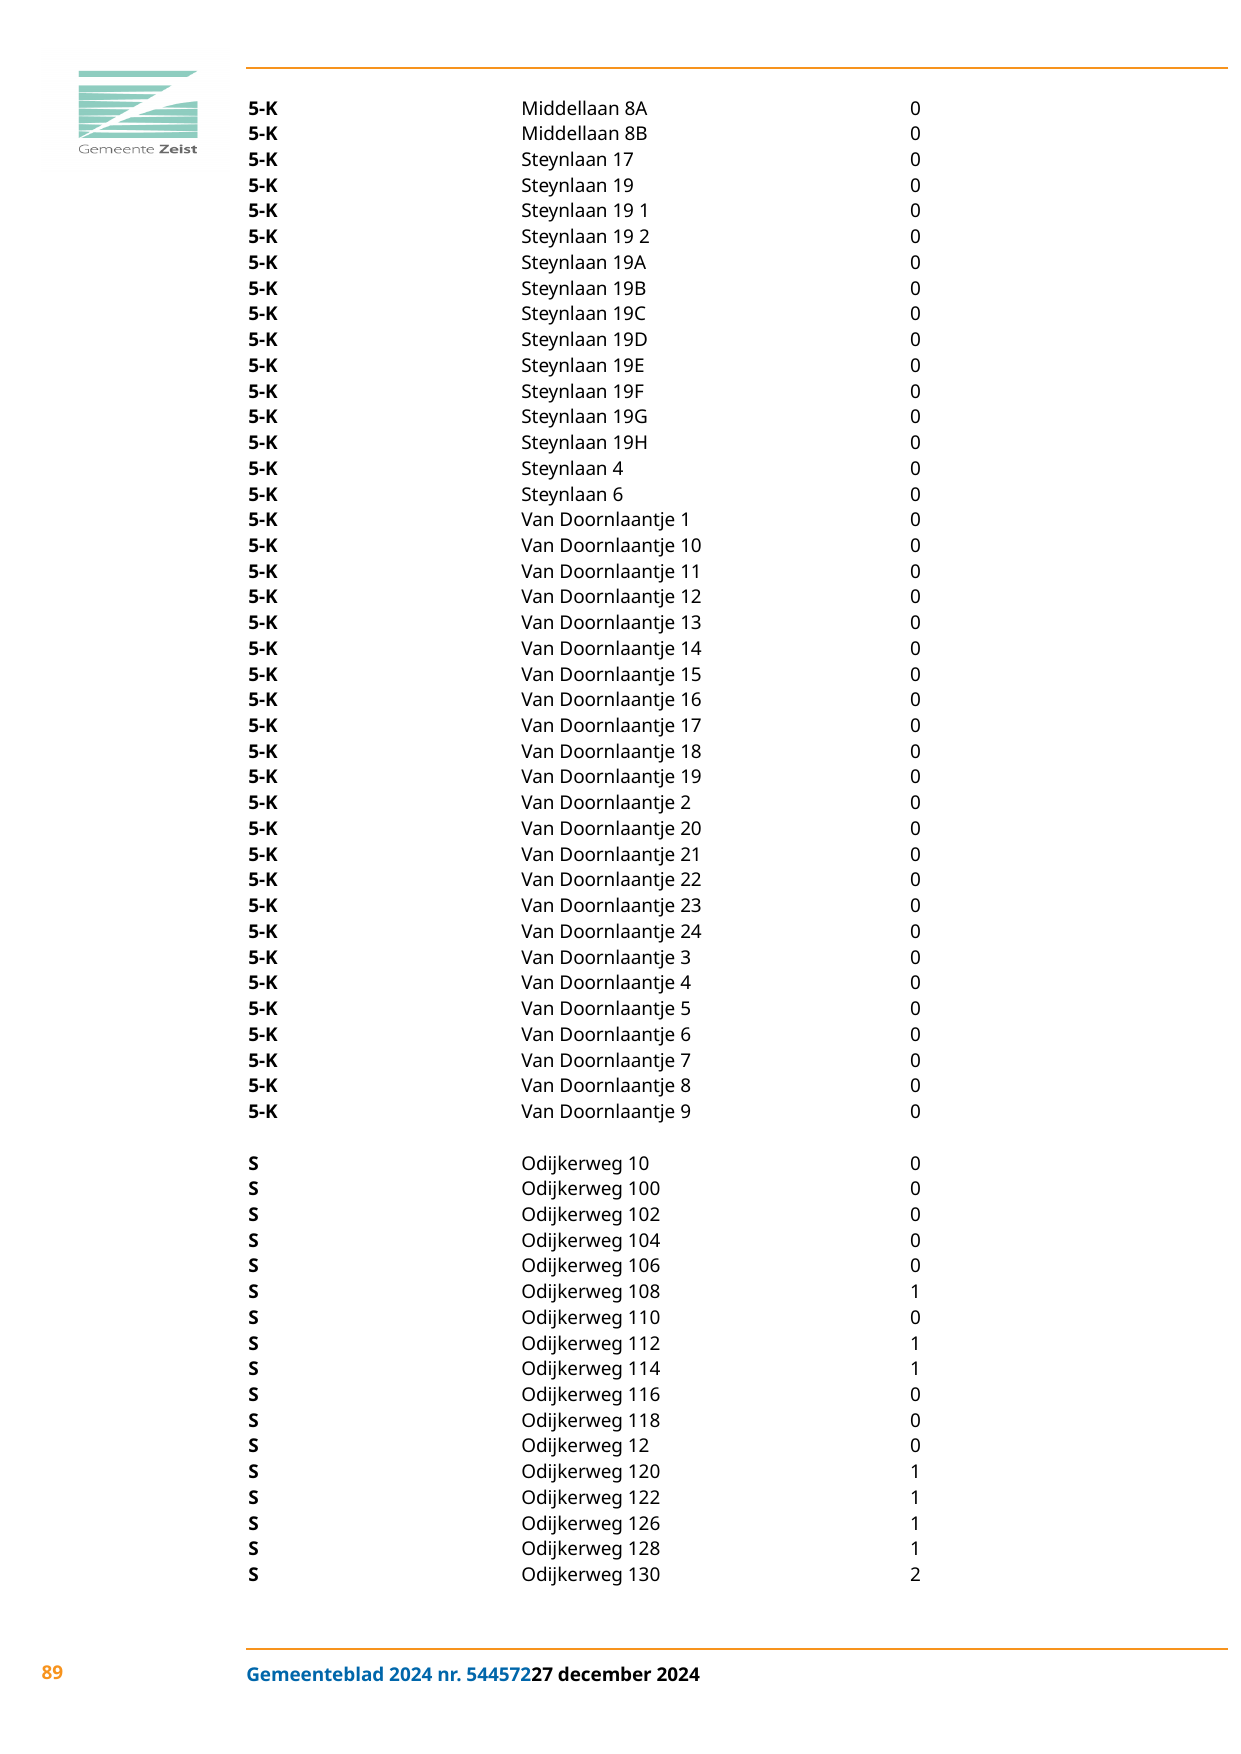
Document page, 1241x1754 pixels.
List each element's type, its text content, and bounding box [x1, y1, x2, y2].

table_cell 0 [910, 1433, 1152, 1458]
table_cell 0 [910, 1073, 1152, 1098]
table_cell S [248, 1227, 521, 1253]
table_cell 1 [910, 1484, 1152, 1510]
table_cell Van Doornlaantje 12 [521, 584, 910, 609]
table_cell S [248, 1459, 521, 1484]
table_cell 0 [910, 481, 1152, 506]
table_cell 0 [910, 275, 1152, 301]
table_cell 5-K [248, 661, 521, 687]
table_cell 0 [910, 352, 1152, 378]
table_cell 5-K [248, 841, 521, 867]
table_cell 0 [910, 455, 1152, 481]
table_cell Van Doornlaantje 15 [521, 661, 910, 687]
table_cell 5-K [248, 944, 521, 969]
table_cell Van Doornlaantje 13 [521, 609, 910, 635]
table_cell Steynlaan 19C [521, 301, 910, 326]
table_cell Odijkerweg 118 [521, 1407, 910, 1433]
table_cell 5-K [248, 867, 521, 892]
table_cell Odijkerweg 116 [521, 1381, 910, 1407]
table_cell 0 [910, 172, 1152, 198]
table_cell Middellaan 8A [521, 95, 910, 121]
table_cell 0 [910, 198, 1152, 223]
table_cell 5-K [248, 609, 521, 635]
table_cell Odijkerweg 122 [521, 1484, 910, 1510]
table_cell 0 [910, 1047, 1152, 1072]
table_cell Steynlaan 19 [521, 172, 910, 198]
table_cell Van Doornlaantje 3 [521, 944, 910, 969]
table_cell Van Doornlaantje 10 [521, 532, 910, 558]
table_cell 5-K [248, 790, 521, 815]
table_cell 0 [910, 995, 1152, 1021]
table_cell Steynlaan 19B [521, 275, 910, 301]
table_cell Van Doornlaantje 2 [521, 790, 910, 815]
table_cell 0 [910, 506, 1152, 532]
table_cell 0 [910, 790, 1152, 815]
table_cell 5-K [248, 584, 521, 609]
table_cell Van Doornlaantje 22 [521, 867, 910, 892]
table_cell Odijkerweg 128 [521, 1536, 910, 1561]
table_cell 0 [910, 1227, 1152, 1253]
table_cell [248, 1124, 521, 1150]
table_cell 0 [910, 584, 1152, 609]
table_cell Steynlaan 6 [521, 481, 910, 506]
table_cell 0 [910, 532, 1152, 558]
table_cell Van Doornlaantje 4 [521, 970, 910, 995]
table_cell 0 [910, 301, 1152, 326]
table_cell 5-K [248, 404, 521, 429]
table_cell 0 [910, 893, 1152, 918]
table_cell S [248, 1150, 521, 1175]
table_cell 5-K [248, 970, 521, 995]
table_cell 5-K [248, 121, 521, 146]
table_cell Van Doornlaantje 19 [521, 764, 910, 789]
table_cell Odijkerweg 102 [521, 1201, 910, 1227]
table_cell 0 [910, 738, 1152, 764]
table_cell 0 [910, 121, 1152, 146]
table_cell 0 [910, 1021, 1152, 1047]
table_cell Van Doornlaantje 18 [521, 738, 910, 764]
table_cell 5-K [248, 429, 521, 455]
picture [41, 47, 231, 172]
table_cell 5-K [248, 301, 521, 326]
table_cell 1 [910, 1459, 1152, 1484]
table_cell 5-K [248, 635, 521, 661]
table_cell 5-K [248, 198, 521, 223]
table_cell 0 [910, 1150, 1152, 1175]
table_cell 0 [910, 1253, 1152, 1278]
table_cell 5-K [248, 378, 521, 403]
table_cell Van Doornlaantje 20 [521, 815, 910, 841]
table_cell Van Doornlaantje 14 [521, 635, 910, 661]
table_cell Middellaan 8B [521, 121, 910, 146]
table_cell 5-K [248, 1073, 521, 1098]
table_cell 5-K [248, 172, 521, 198]
table_cell [910, 1124, 1152, 1150]
table_cell Odijkerweg 120 [521, 1459, 910, 1484]
table_cell 5-K [248, 506, 521, 532]
table_cell S [248, 1510, 521, 1536]
table_cell S [248, 1175, 521, 1201]
table_cell 0 [910, 867, 1152, 892]
table_cell 1 [910, 1278, 1152, 1304]
table_cell Steynlaan 19E [521, 352, 910, 378]
table_cell 0 [910, 1098, 1152, 1124]
table_cell Van Doornlaantje 1 [521, 506, 910, 532]
table_cell 0 [910, 146, 1152, 172]
table_cell 5-K [248, 481, 521, 506]
table_cell 5-K [248, 352, 521, 378]
table_cell 0 [910, 918, 1152, 944]
table_cell Steynlaan 19 1 [521, 198, 910, 223]
table_cell S [248, 1304, 521, 1330]
table_cell Steynlaan 19 2 [521, 224, 910, 249]
table_cell Steynlaan 19F [521, 378, 910, 403]
table_cell 0 [910, 558, 1152, 584]
table_cell S [248, 1330, 521, 1356]
table_cell S [248, 1536, 521, 1561]
table_cell 5-K [248, 815, 521, 841]
table_cell S [248, 1201, 521, 1227]
table_cell 0 [910, 712, 1152, 738]
table_cell Odijkerweg 126 [521, 1510, 910, 1536]
table_cell Van Doornlaantje 11 [521, 558, 910, 584]
table_cell S [248, 1356, 521, 1381]
table_cell 5-K [248, 249, 521, 275]
table_cell 0 [910, 1201, 1152, 1227]
table_cell Odijkerweg 106 [521, 1253, 910, 1278]
table_cell 1 [910, 1356, 1152, 1381]
table_cell 0 [910, 95, 1152, 121]
table_cell 5-K [248, 275, 521, 301]
table_cell Steynlaan 19D [521, 326, 910, 352]
table_cell 5-K [248, 893, 521, 918]
table_cell 0 [910, 1381, 1152, 1407]
table_cell 5-K [248, 455, 521, 481]
table_cell 0 [910, 1304, 1152, 1330]
table_cell [521, 1124, 910, 1150]
table_cell 5-K [248, 687, 521, 712]
table_cell Odijkerweg 10 [521, 1150, 910, 1175]
table_cell 5-K [248, 224, 521, 249]
table_cell S [248, 1484, 521, 1510]
table_cell Van Doornlaantje 8 [521, 1073, 910, 1098]
table_cell 0 [910, 635, 1152, 661]
table_cell 0 [910, 764, 1152, 789]
table_cell Van Doornlaantje 21 [521, 841, 910, 867]
table_cell Odijkerweg 114 [521, 1356, 910, 1381]
table_cell Odijkerweg 104 [521, 1227, 910, 1253]
table_cell 0 [910, 378, 1152, 403]
table_cell 5-K [248, 1098, 521, 1124]
table_cell Van Doornlaantje 5 [521, 995, 910, 1021]
table_cell 1 [910, 1536, 1152, 1561]
table_cell 0 [910, 249, 1152, 275]
table_cell Odijkerweg 112 [521, 1330, 910, 1356]
table_cell 5-K [248, 738, 521, 764]
table_cell Steynlaan 4 [521, 455, 910, 481]
table_cell Steynlaan 19G [521, 404, 910, 429]
table_cell S [248, 1561, 521, 1587]
table_cell 5-K [248, 532, 521, 558]
table_cell Van Doornlaantje 9 [521, 1098, 910, 1124]
table_cell 0 [910, 661, 1152, 687]
table_cell 0 [910, 815, 1152, 841]
table_cell 1 [910, 1330, 1152, 1356]
table_cell Steynlaan 17 [521, 146, 910, 172]
table_cell 5-K [248, 1047, 521, 1072]
table_cell Odijkerweg 108 [521, 1278, 910, 1304]
table_cell 5-K [248, 95, 521, 121]
table_cell 0 [910, 404, 1152, 429]
table_cell Van Doornlaantje 7 [521, 1047, 910, 1072]
table_cell Odijkerweg 100 [521, 1175, 910, 1201]
table_cell 0 [910, 429, 1152, 455]
table_cell S [248, 1278, 521, 1304]
table_cell S [248, 1381, 521, 1407]
table_cell Van Doornlaantje 16 [521, 687, 910, 712]
table_cell 5-K [248, 712, 521, 738]
table_cell 0 [910, 609, 1152, 635]
table_cell S [248, 1433, 521, 1458]
table_cell 0 [910, 224, 1152, 249]
table_cell 0 [910, 687, 1152, 712]
table_cell 5-K [248, 995, 521, 1021]
table_cell S [248, 1253, 521, 1278]
table_cell 2 [910, 1561, 1152, 1587]
table_cell Van Doornlaantje 24 [521, 918, 910, 944]
table_cell Odijkerweg 110 [521, 1304, 910, 1330]
table_cell S [248, 1407, 521, 1433]
table_cell Van Doornlaantje 17 [521, 712, 910, 738]
table_cell Odijkerweg 12 [521, 1433, 910, 1458]
table_cell 0 [910, 1175, 1152, 1201]
table_cell 5-K [248, 326, 521, 352]
table_cell 5-K [248, 918, 521, 944]
table_cell Van Doornlaantje 6 [521, 1021, 910, 1047]
table_cell 5-K [248, 764, 521, 789]
table_cell 0 [910, 841, 1152, 867]
table_cell Odijkerweg 130 [521, 1561, 910, 1587]
table_cell 0 [910, 326, 1152, 352]
table_cell 5-K [248, 558, 521, 584]
table_cell 0 [910, 1407, 1152, 1433]
table_cell Steynlaan 19H [521, 429, 910, 455]
table_cell 1 [910, 1510, 1152, 1536]
table_cell Van Doornlaantje 23 [521, 893, 910, 918]
table_cell 5-K [248, 146, 521, 172]
table_cell 5-K [248, 1021, 521, 1047]
table_cell 0 [910, 944, 1152, 969]
table_cell Steynlaan 19A [521, 249, 910, 275]
table_cell 0 [910, 970, 1152, 995]
